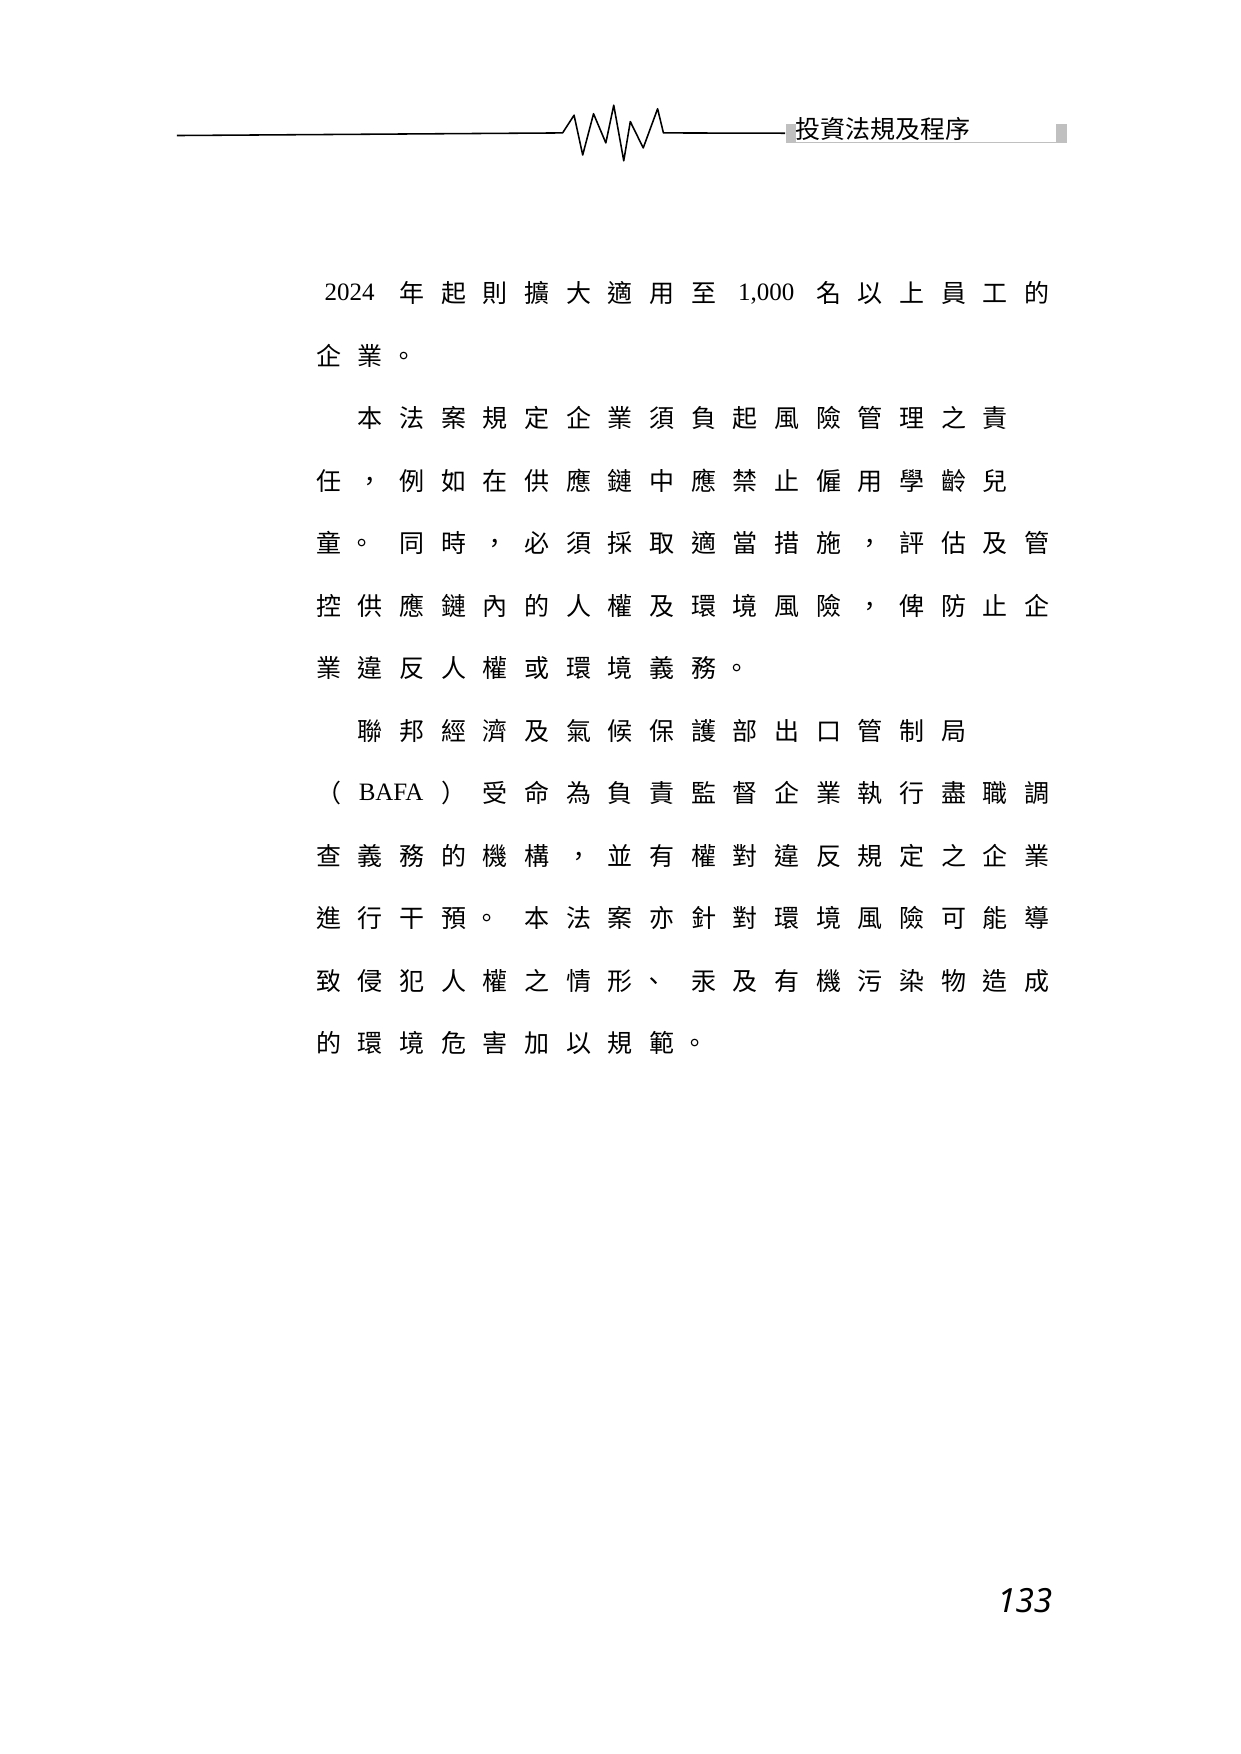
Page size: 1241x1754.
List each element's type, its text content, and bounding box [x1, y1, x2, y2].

text 聯邦經濟及氣候保護部出口管制局（BAFA）受命為負責監督企業執行盡職調查義務的機構，並有權對違反規定之企業進行干預。本法案亦針對環境風險可能導致侵犯人權之情形、汞及有機污染物造成的環境危害加以規範。 [281, 688, 1058, 1063]
text 本法案規定企業須負起風險管理之責任，例如在供應鏈中應禁止僱用學齡兒童。同時，必須採取適當措施，評估及管控供應鏈內的人權及環境風險，俾防止企業違反人權或環境義務。 [281, 375, 1058, 688]
text 2024年起則擴大適用至1,000名以上員工的企業。 [281, 250, 1058, 375]
